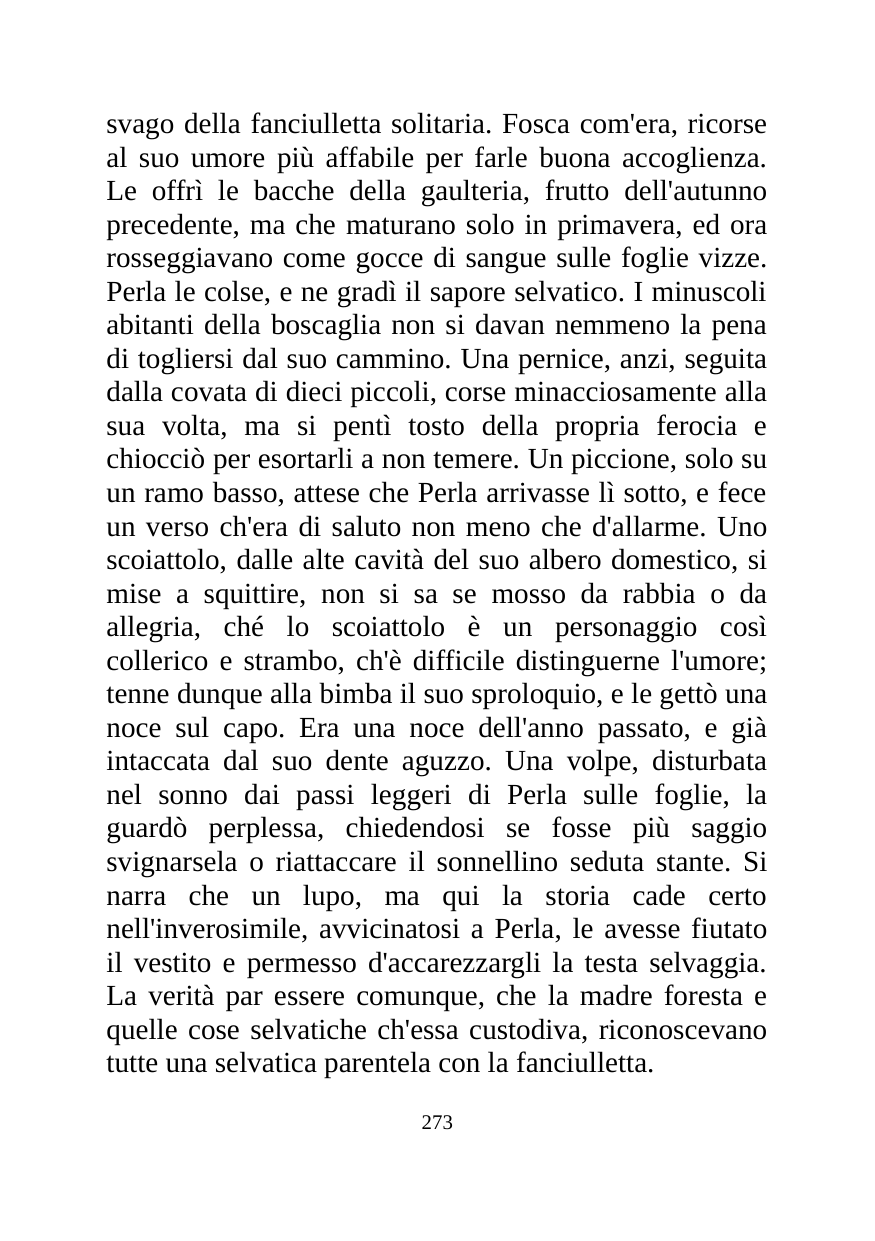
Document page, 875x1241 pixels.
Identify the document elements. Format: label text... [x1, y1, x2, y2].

text svago della fanciulletta solitaria. Fosca com'era, ricorse al suo umore più affabile per farle buona accoglienza. Le offrì le bacche della gaulteria, frutto dell'autunno precedente, ma che maturano solo in primavera, ed ora rosseggiavano come gocce di sangue sulle foglie vizze. Perla le colse, e ne gradì il sapore selvatico. I minuscoli abitanti della boscaglia non si davan nemmeno la pena di togliersi dal suo cammino. Una pernice, anzi, seguita dalla covata di dieci piccoli, corse minacciosamente alla sua volta, ma si pentì tosto della propria ferocia e chiocciò per esortarli a non temere. Un piccione, solo su un ramo basso, attese che Perla arrivasse lì sotto, e fece un verso ch'era di saluto non meno che d'allarme. Uno scoiattolo, dalle alte cavità del suo albero domestico, si mise a squittire, non si sa se mosso da rabbia o da allegria, ché lo scoiattolo è un personaggio così collerico e strambo, ch'è difficile distinguerne l'umore; tenne dunque alla bimba il suo sproloquio, e le gettò una noce sul capo. Era una noce dell'anno passato, e già intaccata dal suo dente aguzzo. Una volpe, disturbata nel sonno dai passi leggeri di Perla sulle foglie, la guardò perplessa, chiedendosi se fosse più saggio svignarsela o riattaccare il sonnellino seduta stante. Si narra che un lupo, ma qui la storia cade certo nell'inverosimile, avvicinatosi a Perla, le avesse fiutato il vestito e permesso d'accarezzargli la testa selvaggia. La verità par essere comunque, che la madre foresta e quelle cose selvatiche ch'essa custodiva, riconoscevano tutte una selvatica parentela con la fanciulletta. [106, 106, 768, 1079]
